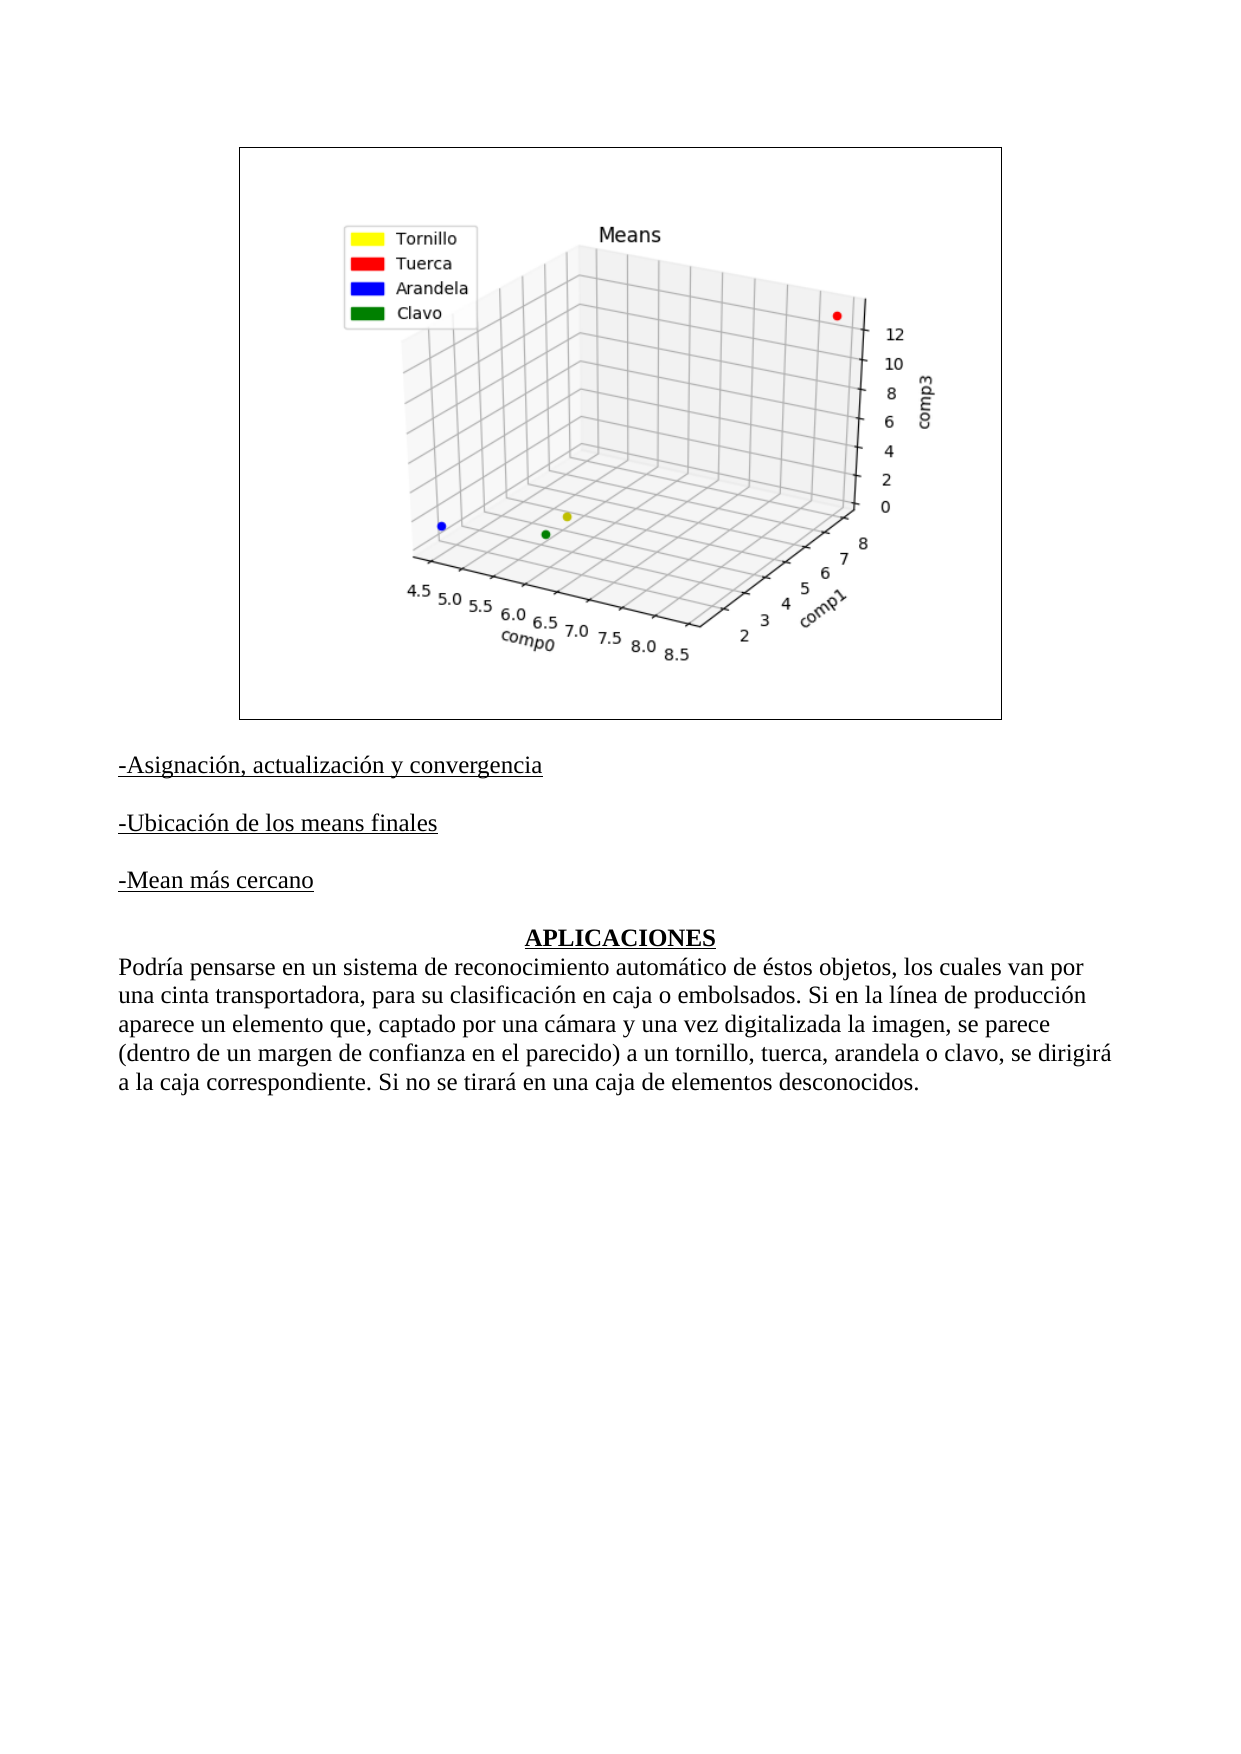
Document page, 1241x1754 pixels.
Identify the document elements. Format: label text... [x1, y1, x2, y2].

text Podría pensarse en un sistema de reconocimiento automático de éstos objetos, los cuales van por una cinta transportadora, para su clasificación en caja o embolsados. Si en la línea de producción aparece un elemento que, captado por una cámara y una vez digitalizada la imagen, se parece (dentro de un margen de confianza en el parecido) a un tornillo, tuerca, arandela o clavo, se dirigirá a la caja correspondiente. Si no se tirará en una caja de elementos desconocidos. [118, 952, 1122, 1096]
text APLICACIONES [118, 923, 1122, 952]
text -Asignación, actualización y convergencia [118, 751, 1122, 779]
text -Ubicación de los means finales [118, 808, 1122, 837]
picture [241, 150, 999, 716]
text -Mean más cercano [118, 866, 1122, 894]
